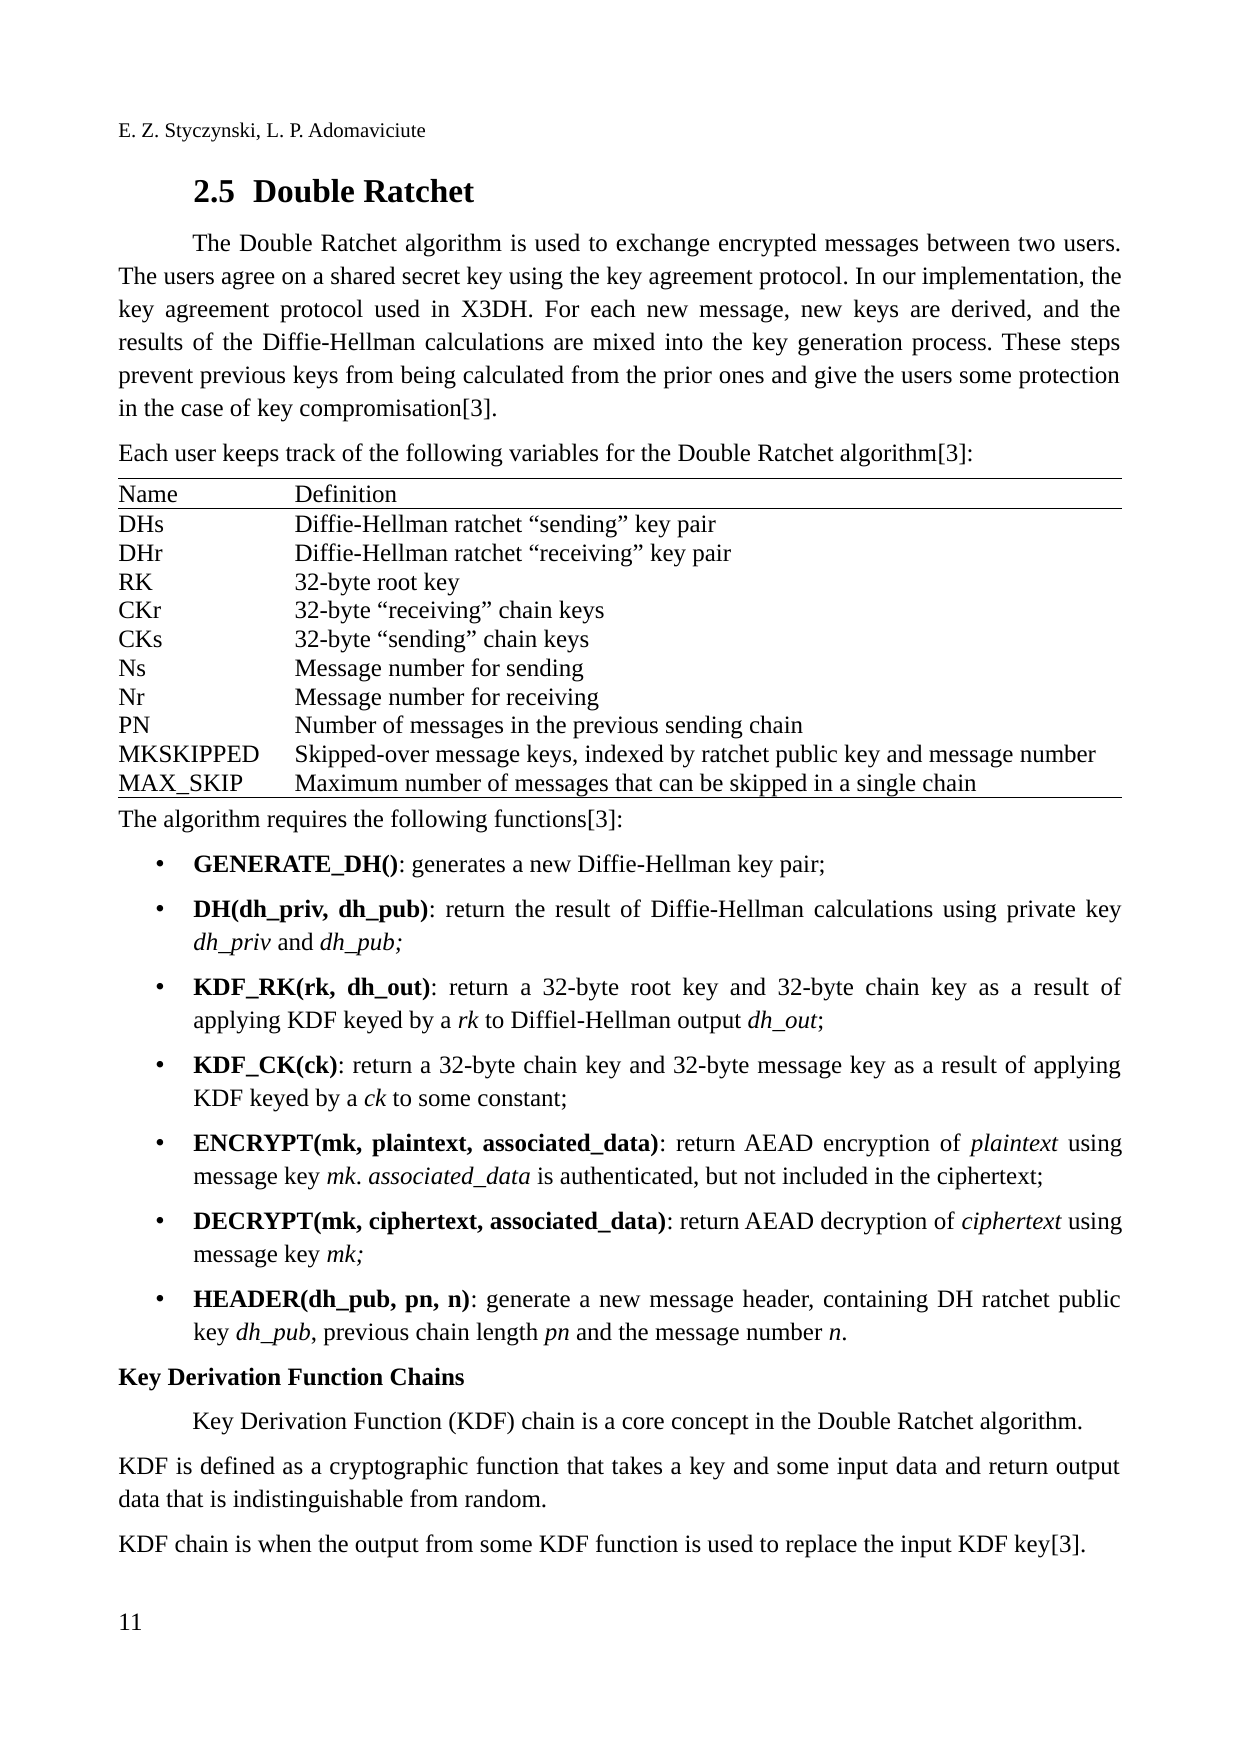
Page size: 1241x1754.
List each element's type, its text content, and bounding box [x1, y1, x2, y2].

list ENCRYPT(mk, plaintext, associated_data): return AEAD encryption of plaintext using message key mk. associated_data is authenticated, but not included in the ciphertext; [156, 1128, 1122, 1189]
table_cell Message number for sending [294, 653, 1122, 682]
table_cell Nr [118, 682, 294, 711]
table_cell Maximum number of messages that can be skipped in a single chain [294, 768, 1122, 797]
table_cell MAX_SKIP [118, 768, 294, 797]
text KDF chain is when the output from some KDF function is used to replace the input KDF key[3]. [118, 1529, 1122, 1558]
table_cell MKSKIPPED [118, 739, 294, 768]
list KDF_RK(rk, dh_out): return a 32-byte root key and 32-byte chain key as a result of applying KDF keyed by a rk to Diffiel-Hellman output dh_out; [156, 972, 1122, 1034]
table_cell CKr [118, 596, 294, 624]
list DECRYPT(mk, ciphertext, associated_data): return AEAD decryption of ciphertext using message key mk; [156, 1206, 1122, 1267]
table_cell Skipped-over message keys, indexed by ratchet public key and message number [294, 739, 1122, 768]
text Each user keeps track of the following variables for the Double Ratchet algorithm[3]: [118, 438, 1122, 467]
table_cell Diffie-Hellman ratchet “receiving” key pair [294, 538, 1122, 567]
subtitle Double Ratchet [193, 172, 1122, 210]
list DH(dh_priv, dh_pub): return the result of Diffie-Hellman calculations using private key dh_priv and dh_pub; [156, 894, 1122, 956]
table_cell PN [118, 711, 294, 739]
list GENERATE_DH(): generates a new Diffie-Hellman key pair; [156, 849, 1122, 878]
table_cell Number of messages in the previous sending chain [294, 711, 1122, 739]
text The algorithm requires the following functions[3]: [118, 804, 1122, 833]
table_cell 32-byte “sending” chain keys [294, 624, 1122, 653]
table_cell Ns [118, 653, 294, 682]
table_cell 32-byte “receiving” chain keys [294, 596, 1122, 624]
text Key Derivation Function Chains [118, 1362, 1122, 1390]
table_cell Message number for receiving [294, 682, 1122, 711]
table_cell DHs [118, 509, 294, 538]
table_cell DHr [118, 538, 294, 567]
table_header Name [118, 479, 294, 508]
table_cell RK [118, 567, 294, 596]
list KDF_CK(ck): return a 32-byte chain key and 32-byte message key as a result of applying KDF keyed by a ck to some constant; [156, 1050, 1122, 1112]
table_cell CKs [118, 624, 294, 653]
table_cell Diffie-Hellman ratchet “sending” key pair [294, 509, 1122, 538]
text The Double Ratchet algorithm is used to exchange encrypted messages between two users. The users agree on a shared secret key using the key agreement protocol. In our implementation, the key agreement protocol used in X3DH. For each new message, new keys are derived, and the results of the Diffie-Hellman calculations are mixed into the key generation process. These steps prevent previous keys from being calculated from the prior ones and give the users some protection in the case of key compromisation[3]. [118, 228, 1122, 422]
list HEADER(dh_pub, pn, n): generate a new message header, containing DH ratchet public key dh_pub, previous chain length pn and the message number n. [156, 1284, 1122, 1345]
text KDF is defined as a cryptographic function that takes a key and some input data and return output data that is indistinguishable from random. [118, 1451, 1122, 1513]
table_header Definition [294, 479, 1122, 508]
text Key Derivation Function (KDF) chain is a core concept in the Double Ratchet algorithm. [118, 1406, 1122, 1435]
table_cell 32-byte root key [294, 567, 1122, 596]
